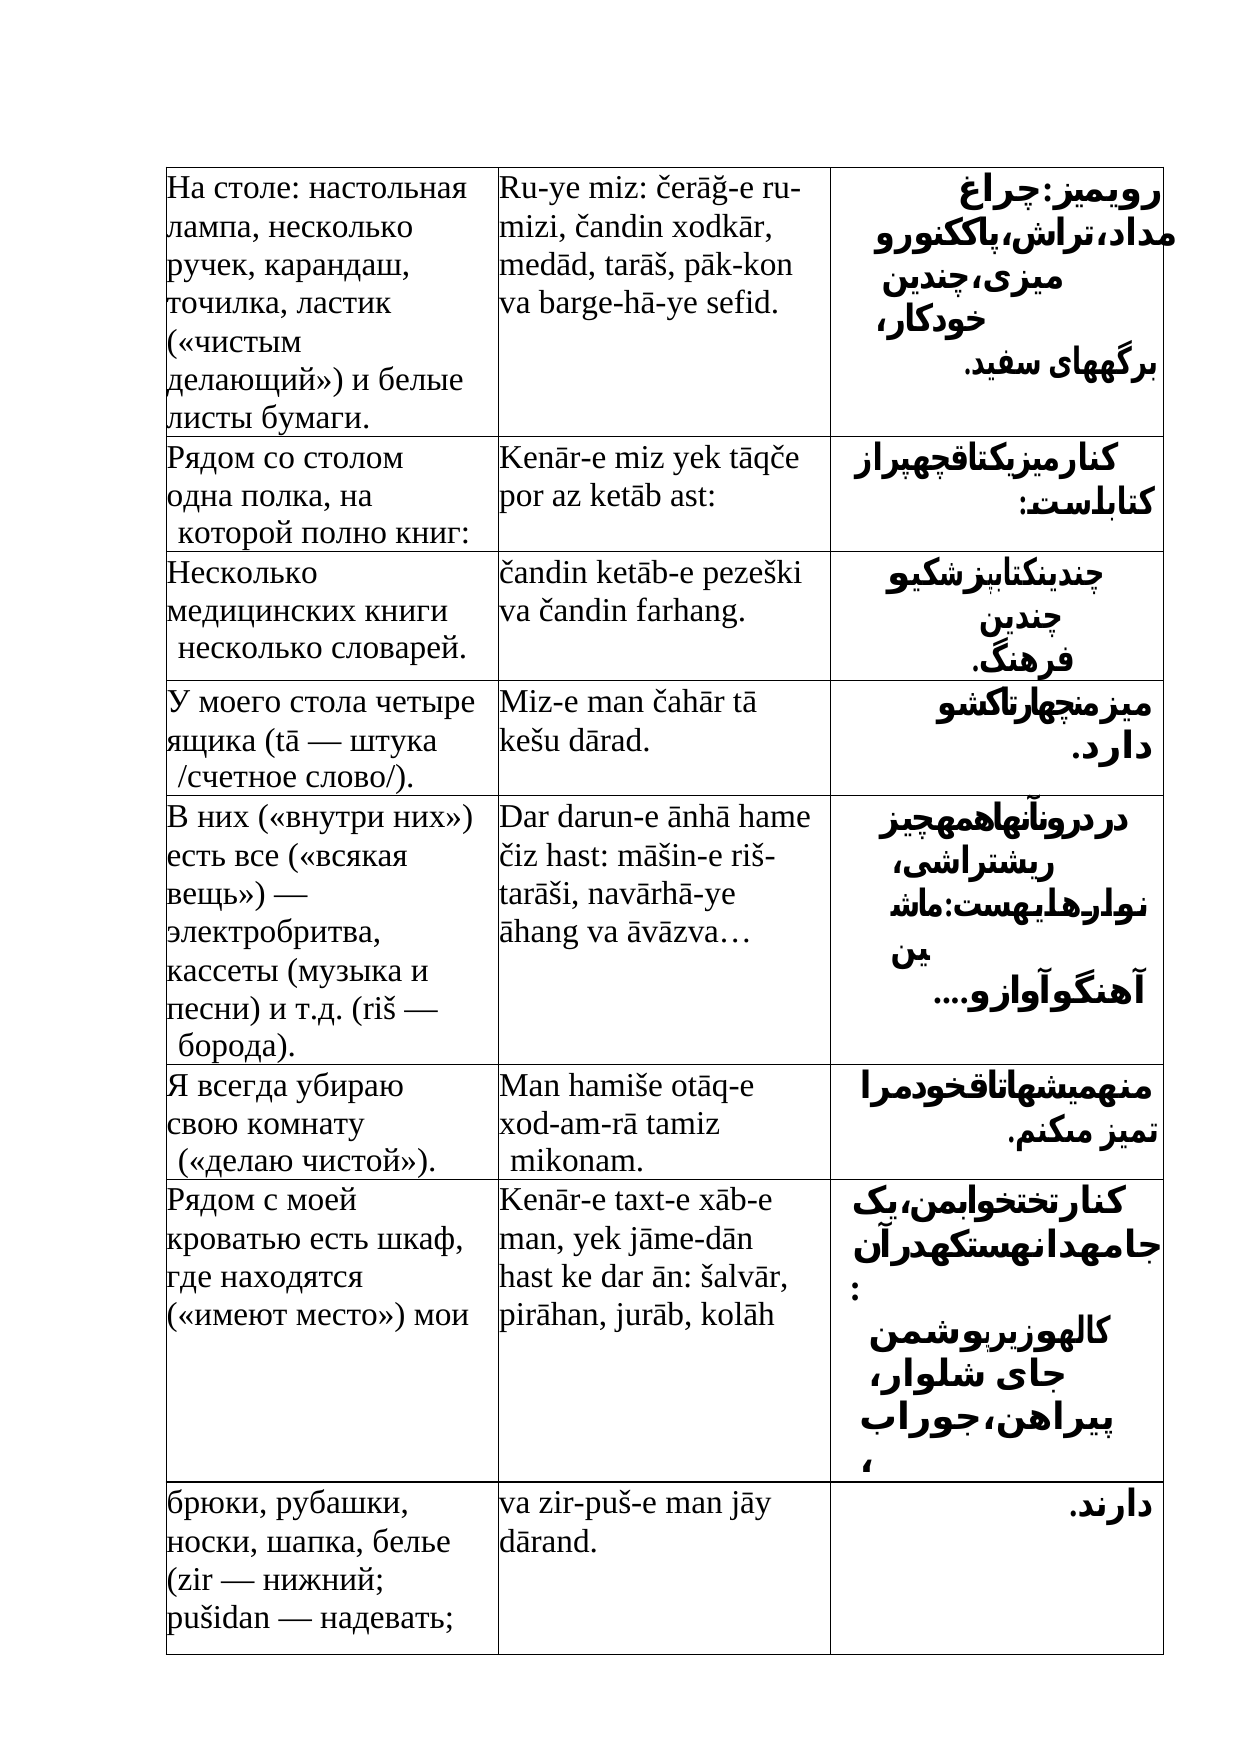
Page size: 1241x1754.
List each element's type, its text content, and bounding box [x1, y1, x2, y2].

table_cell منھميشهاتاقخودمرا تميز مىکنم. [831, 1065, 1163, 1179]
table_cell Ru-ye miz: čerāğ-e ru- mizi, čandin xodkār, medād, tarāš, pāk-kon va barge-hā-ye sefid. [499, 168, 830, 436]
table_cell У моего стола четыре ящика (tā — штука /счетное слово/). [167, 681, 498, 795]
table_cell Miz-e man čahār tā kešu dārad. [499, 681, 830, 795]
table_cell کنارتختخوابمن،يک جامهدانھستکهدرآن: کالهوزيرپوشمن جای شلوار، پيراھن،جوراب، [831, 1180, 1163, 1481]
table_header دارند. [831, 1483, 1163, 1654]
table_cell Рядом со столом одна полка, на которой полно книг: [167, 437, 498, 551]
table_cell رویميز:چراغ مداد،تراش،پاککنوروميزی،چندين خودکار، برگهھای سفيد. [831, 168, 1163, 436]
table_cell čandin ketāb-e pezeški va čandin farhang. [499, 552, 830, 680]
table_cell ميزمنچھارتاکشو دارد. [831, 681, 1163, 795]
table_cell Dar darun-e ānhā hame čiz hast: māšin-e riš-tarāši, navārhā-ye āhang va āvāzva… [499, 796, 830, 1064]
table_header брюки, рубашки, носки, шапка, белье (zir — нижний; pušidan — надевать; [167, 1483, 498, 1654]
table_cell На столе: настольная лампа, несколько ручек, карандаш, точилка, ластик («чистым делающий») и белые листы бумаги. [167, 168, 498, 436]
table_header va zir-puš-e man jāy dārand. [499, 1483, 830, 1654]
table_cell В них («внутри них») есть все («всякая вещь») — электробритва, кассеты (музыка и песни) и т.д. (riš — борода). [167, 796, 498, 1064]
table_cell Я всегда убираю свою комнату («делаю чистой»). [167, 1065, 498, 1179]
table_cell Man hamiše otāq-e xod-am-rā tamiz mikonam. [499, 1065, 830, 1179]
table_cell کنارميزيکتاقچهپراز کتاباست: [831, 437, 1163, 551]
table_cell Kenār-e miz yek tāqče por az ketāb ast: [499, 437, 830, 551]
table_cell Kenār-e taxt-e xāb-e man, yek jāme-dān hast ke dar ān: šalvār, pirāhan, jurāb, kolāh [499, 1180, 830, 1481]
table_cell چندينکتابپزشکیو چندين فرھنگ. [831, 552, 1163, 680]
table_cell Несколько медицинских книги несколько словарей. [167, 552, 498, 680]
table_cell دردرونآنھاھمهچيز ريشتراشی،نوارھایھست:ماشين آھنگوآوازو.... [831, 796, 1163, 1064]
table_cell Рядом с моей кроватью есть шкаф, где находятся («имеют место») мои [167, 1180, 498, 1481]
